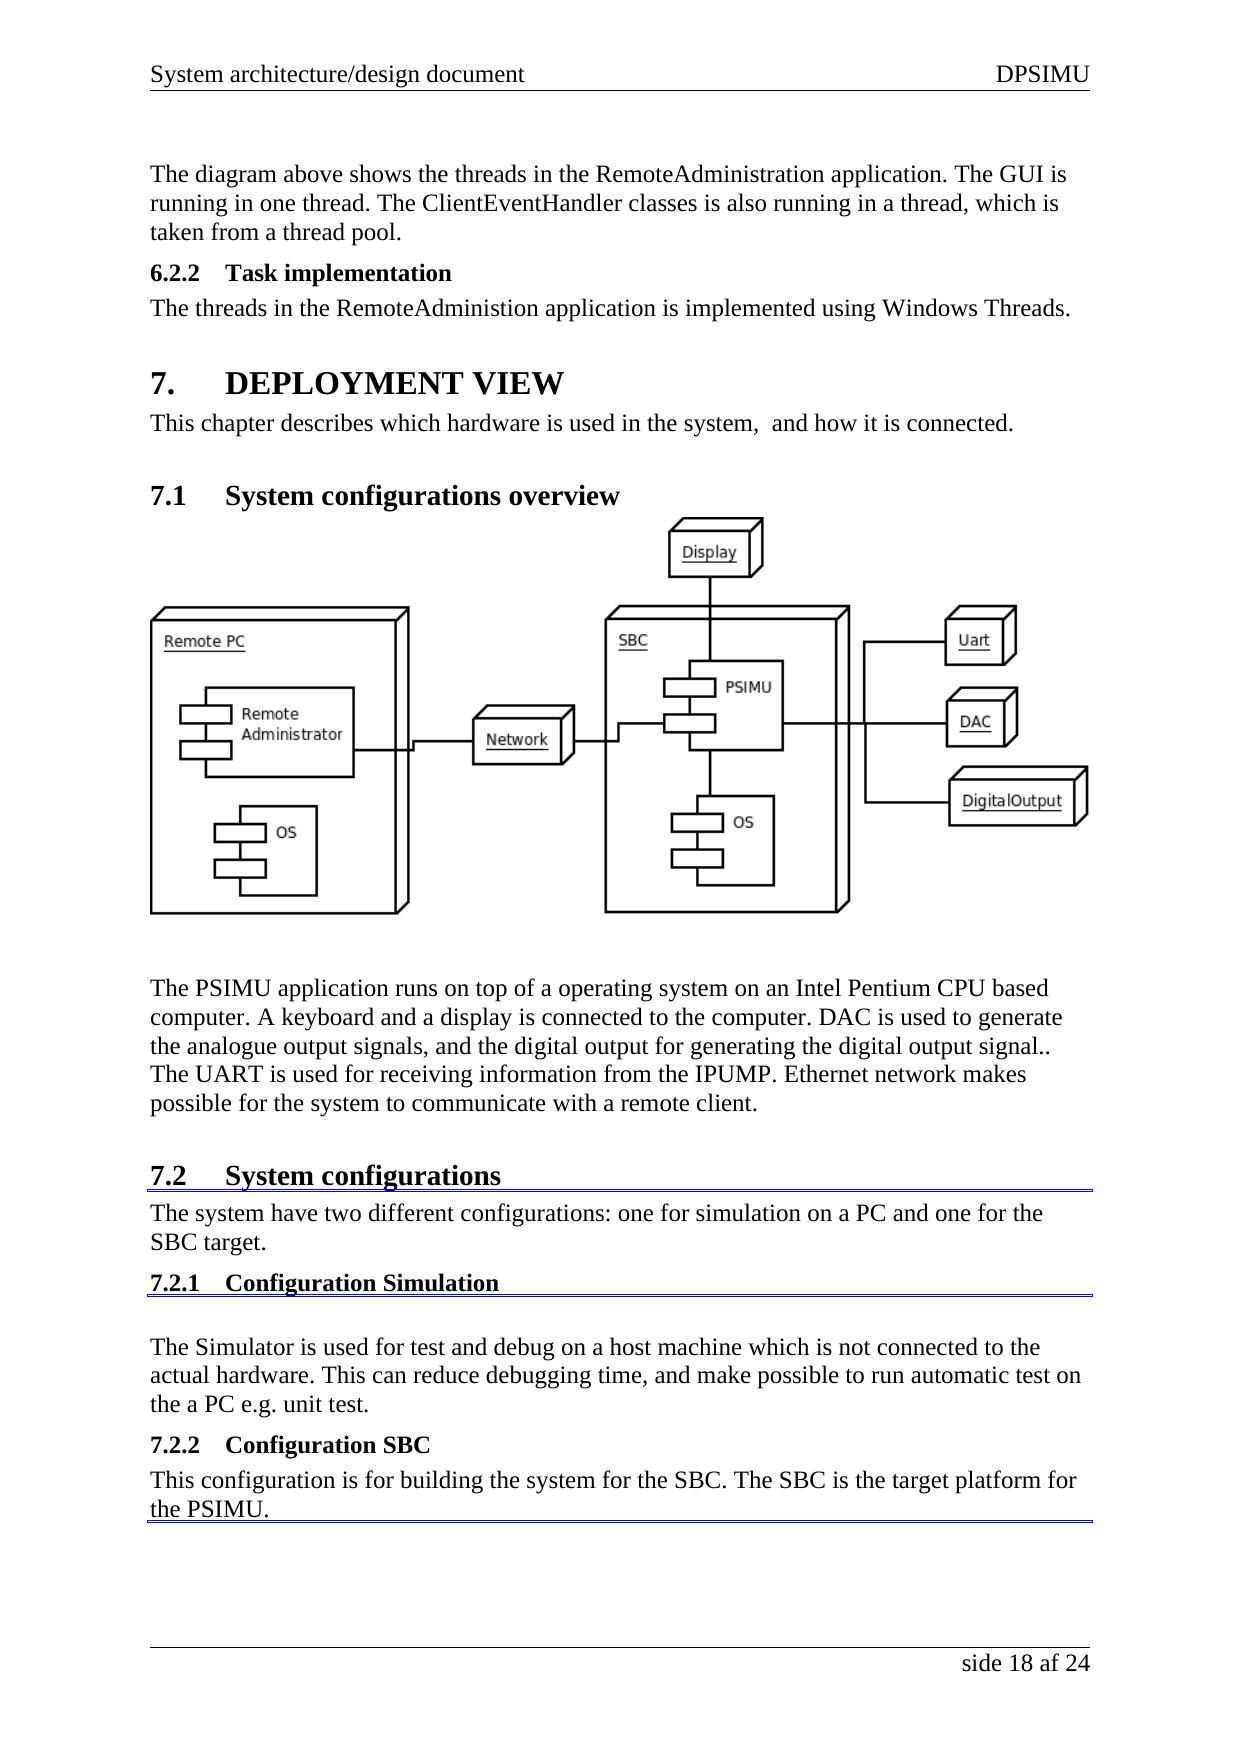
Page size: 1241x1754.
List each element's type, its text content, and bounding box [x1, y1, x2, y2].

text The Simulator is used for test and debug on a host machine which is not connected to the actual hardware. This can reduce debugging time, and make possible to run automatic test on the a PC e.g. unit test. [150, 1332, 1090, 1418]
text This configuration is for building the system for the SBC. The SBC is the target platform for the PSIMU. [150, 1466, 1090, 1520]
text The diagram above shows the threads in the RemoteAdministration application. The GUI is running in one thread. The ClientEventHandler classes is also running in a thread, which is taken from a thread pool. [150, 159, 1090, 246]
subtitle System configurations [150, 1158, 1090, 1189]
subtitle Deployment View [150, 363, 1090, 402]
subtitle Configuration Simulation [150, 1268, 1090, 1294]
text The threads in the RemoteAdministion application is implemented using Windows Threads. [150, 293, 1090, 322]
subtitle Task implementation [150, 258, 1090, 287]
text The system have two different configurations: one for simulation on a PC and one for the SBC target. [150, 1198, 1090, 1256]
subtitle System configurations overview [150, 478, 1090, 511]
picture [150, 517, 1090, 916]
subtitle Configuration SBC [150, 1431, 1090, 1459]
text The PSIMU application runs on top of a operating system on an Intel Pentium CPU based computer. A keyboard and a display is connected to the computer. DAC is used to generate the analogue output signals, and the digital output for generating the digital output signal.. The UART is used for receiving information from the IPUMP. Ethernet network makes possible for the system to communicate with a remote client. [150, 973, 1090, 1117]
text This chapter describes which hardware is used in the system, and how it is connected. [150, 408, 1090, 437]
